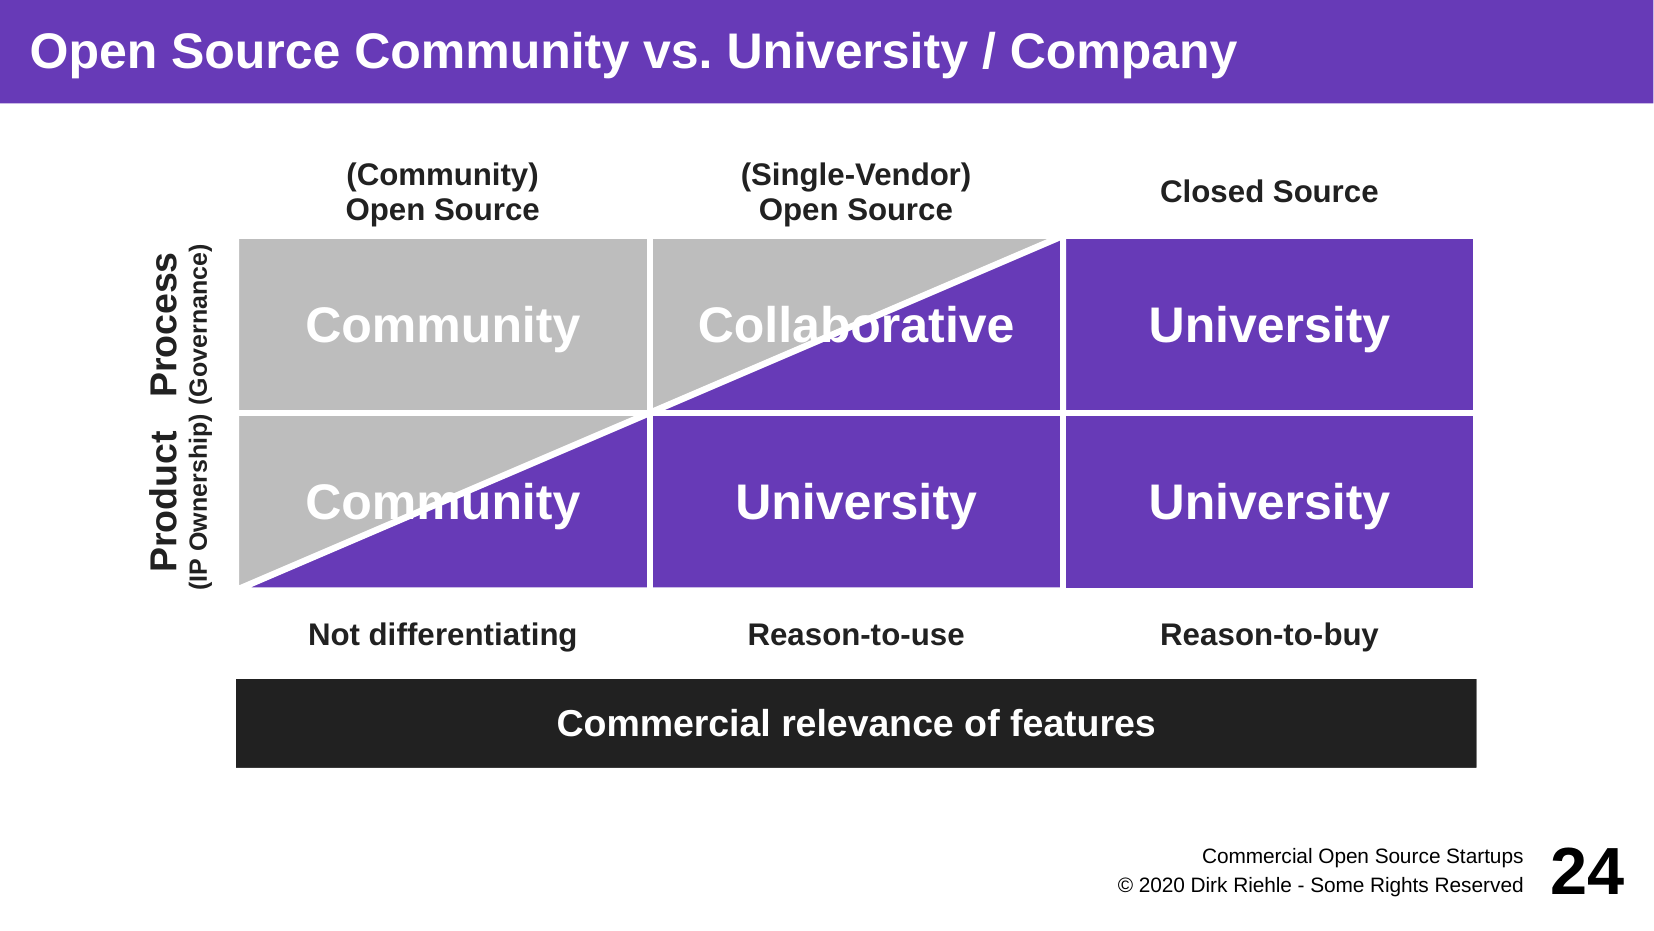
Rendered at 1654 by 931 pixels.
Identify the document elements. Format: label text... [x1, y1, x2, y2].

text_box Closed Source [1062, 147, 1477, 237]
text_box Process (Governance) [118, 206, 237, 443]
text_box University [1064, 237, 1477, 413]
text_box Commercial relevance of features [236, 679, 1477, 768]
text_box Community [237, 237, 649, 413]
text_box (Single-Vendor) Open Source [649, 147, 1062, 237]
text_box Community [237, 413, 649, 590]
text_box University [1063, 413, 1477, 590]
text_box Reason-to-buy [1062, 590, 1477, 679]
title Open Source Community vs. University / Company [0, 0, 1654, 104]
text_box Not differentiating [236, 590, 649, 679]
text_box Collaborative [649, 237, 1063, 413]
text_box Reason-to-use [649, 590, 1062, 679]
text_box University [649, 413, 1063, 590]
text_box Product (IP Ownership) [118, 443, 237, 621]
text_box (Community) Open Source [236, 147, 649, 237]
